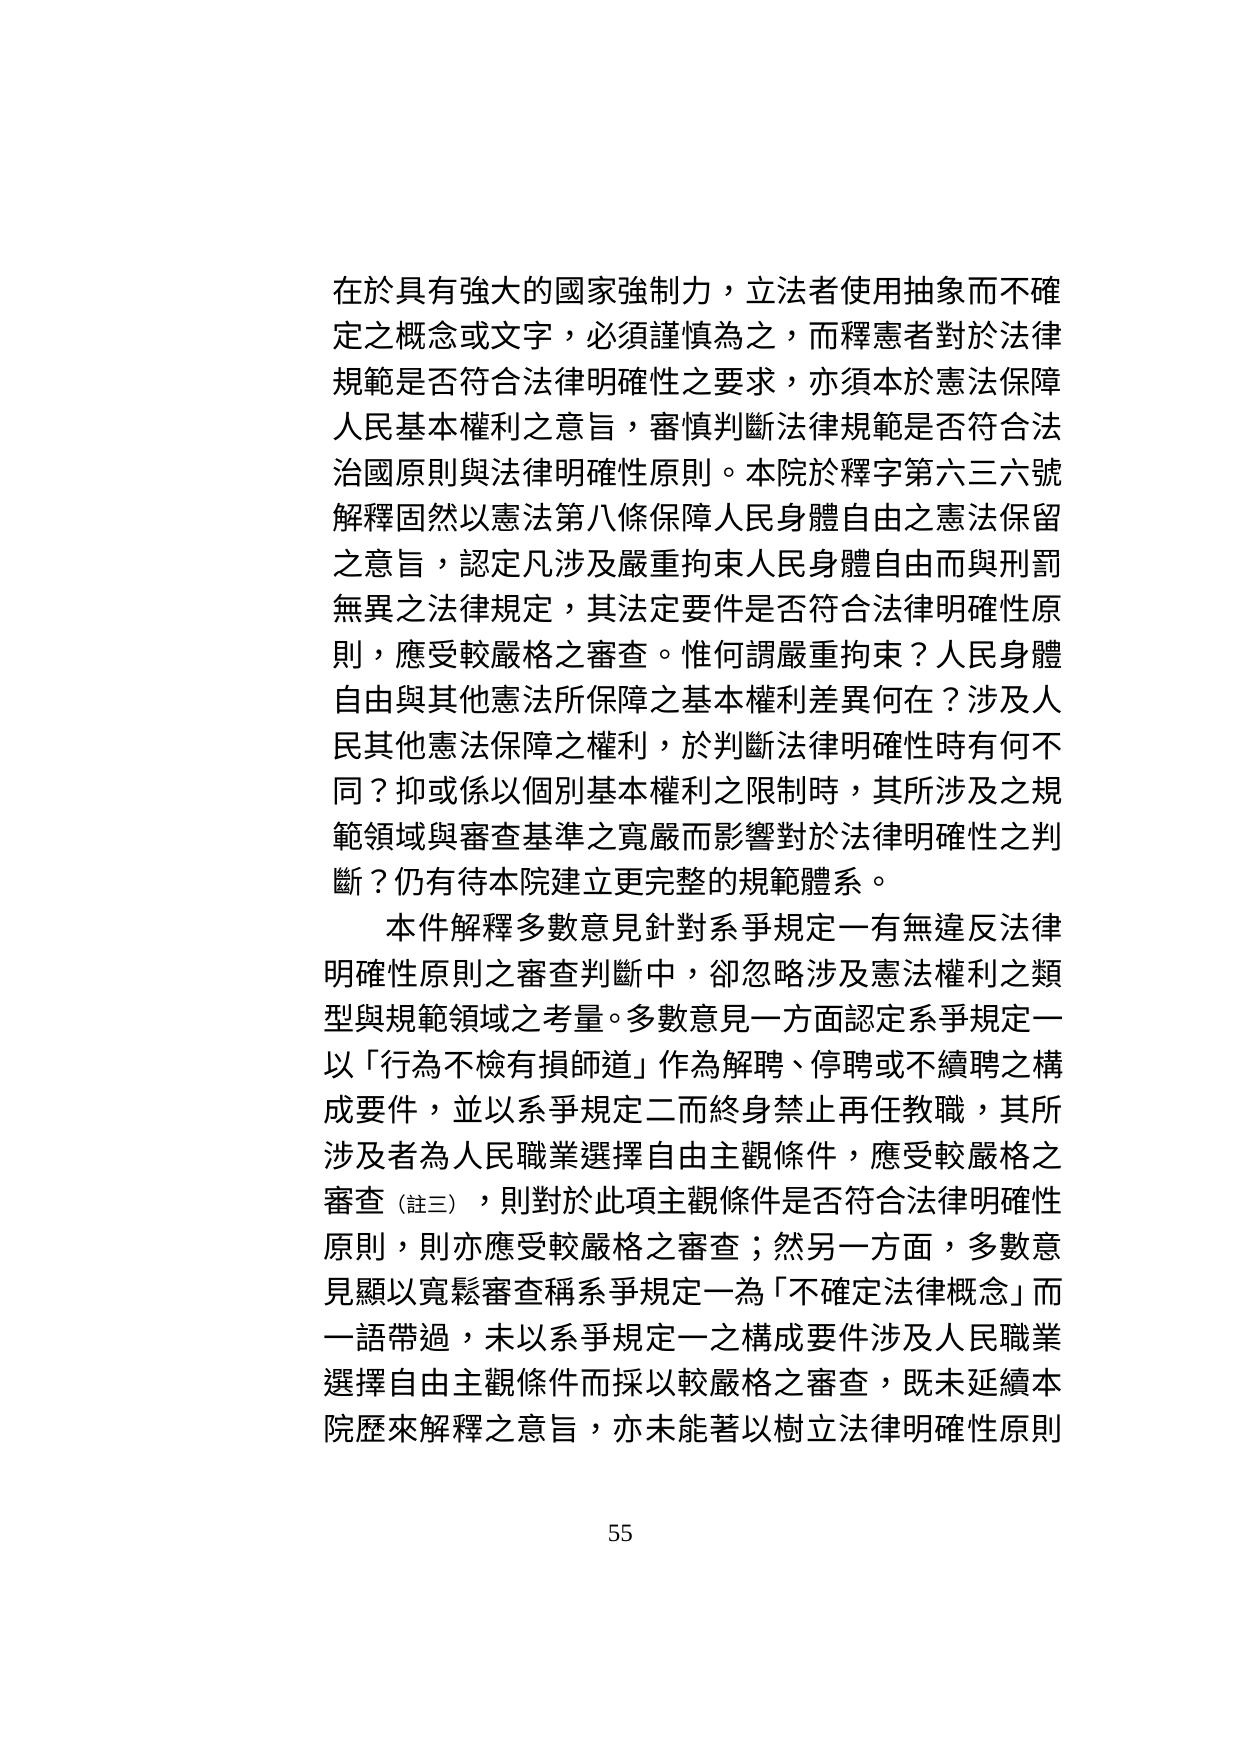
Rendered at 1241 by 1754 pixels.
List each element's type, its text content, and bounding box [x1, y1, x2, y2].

text 本件解釋多數意見針對系爭規定一有無違反法律明確性原則之審查判斷中，卻忽略涉及憲法權利之類型與規範領域之考量。多數意見一方面認定系爭規定一以「行為不檢有損師道」作為解聘、停聘或不續聘之構成要件，並以系爭規定二而終身禁止再任教職，其所涉及者為人民職業選擇自由主觀條件，應受較嚴格之審查（註三），則對於此項主觀條件是否符合法律明確性原則，則亦應受較嚴格之審查；然另一方面，多數意見顯以寬鬆審查稱系爭規定一為「不確定法律概念」而一語帶過，未以系爭規定一之構成要件涉及人民職業選擇自由主觀條件而採以較嚴格之審查，既未延續本院歷來解釋之意旨，亦未能著以樹立法律明確性原則 [323, 903, 1063, 1449]
text 在於具有強大的國家強制力，立法者使用抽象而不確定之概念或文字，必須謹慎為之，而釋憲者對於法律規範是否符合法律明確性之要求，亦須本於憲法保障人民基本權利之意旨，審慎判斷法律規範是否符合法治國原則與法律明確性原則。本院於釋字第六三六號解釋固然以憲法第八條保障人民身體自由之憲法保留之意旨，認定凡涉及嚴重拘束人民身體自由而與刑罰無異之法律規定，其法定要件是否符合法律明確性原則，應受較嚴格之審查。惟何謂嚴重拘束？人民身體自由與其他憲法所保障之基本權利差異何在？涉及人民其他憲法保障之權利，於判斷法律明確性時有何不同？抑或係以個別基本權利之限制時，其所涉及之規範領域與審查基準之寬嚴而影響對於法律明確性之判斷？仍有待本院建立更完整的規範體系。 [332, 266, 1063, 903]
